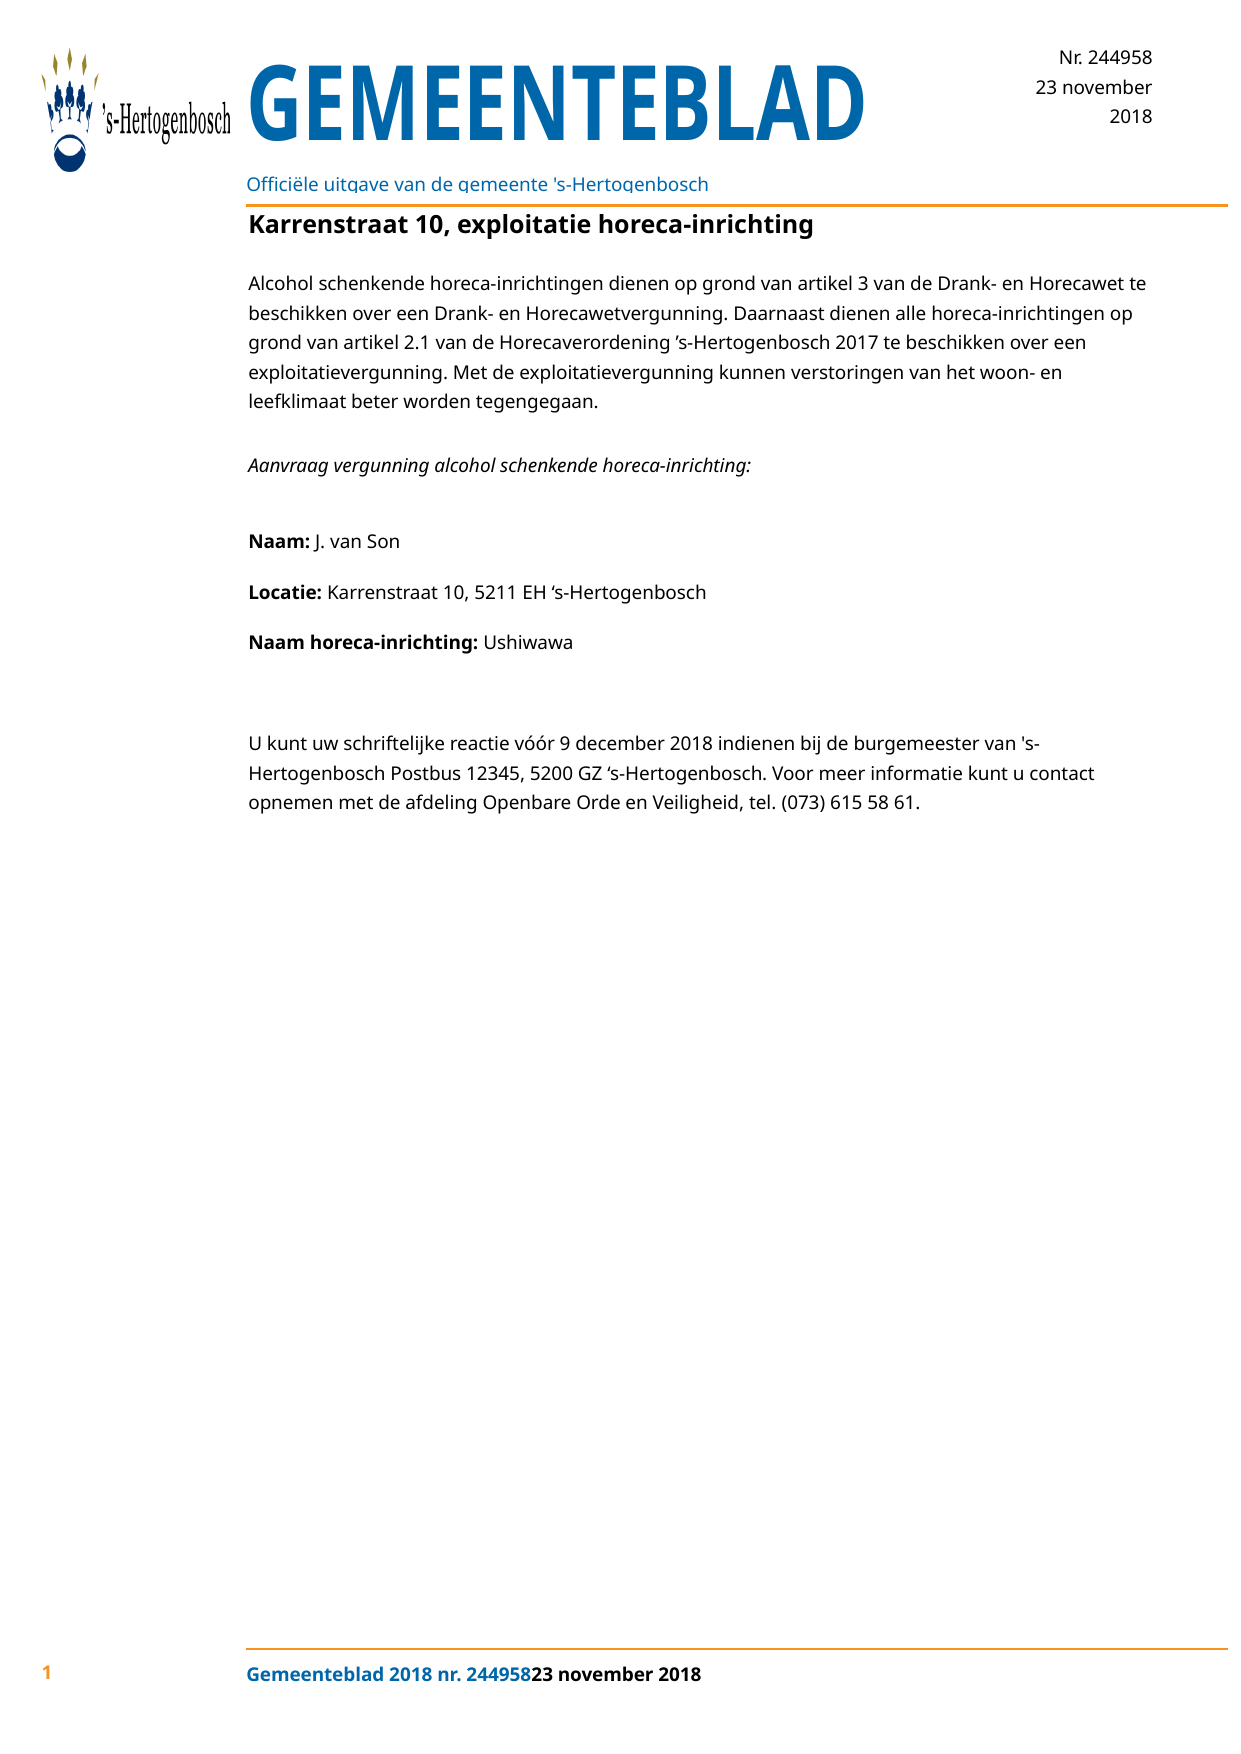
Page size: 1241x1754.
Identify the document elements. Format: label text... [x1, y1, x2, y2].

text Naam: J. van Son [248, 529, 1152, 554]
text Naam horeca-inrichting: Ushiwawa [248, 629, 1152, 655]
text Locatie: Karrenstraat 10, 5211 EH ‘s-Hertogenbosch [248, 579, 1152, 605]
picture [41, 47, 231, 172]
text Alcohol schenkende horeca-inrichtingen dienen op grond van artikel 3 van de Drank- en Horecawet te beschikken over een Drank- en Horecawetvergunning. Daarnaast dienen alle horeca-inrichtingen op grond van artikel 2.1 van de Horecaverordening ’s-Hertogenbosch 2017 te beschikken over een exploitatievergunning. Met de exploitatievergunning kunnen verstoringen van het woon- en leefklimaat beter worden tegengegaan. [248, 270, 1152, 414]
text U kunt uw schriftelijke reactie vóór 9 december 2018 indienen bij de burgemeester van 's-Hertogenbosch Postbus 12345, 5200 GZ ‘s-Hertogenbosch. Voor meer informatie kunt u contact opnemen met de afdeling Openbare Orde en Veiligheid, tel. (073) 615 58 61. [248, 730, 1152, 815]
text Karrenstraat 10, exploitatie horeca-inrichting [248, 207, 1152, 241]
text Aanvraag vergunning alcohol schenkende horeca-inrichting: [248, 453, 1152, 478]
